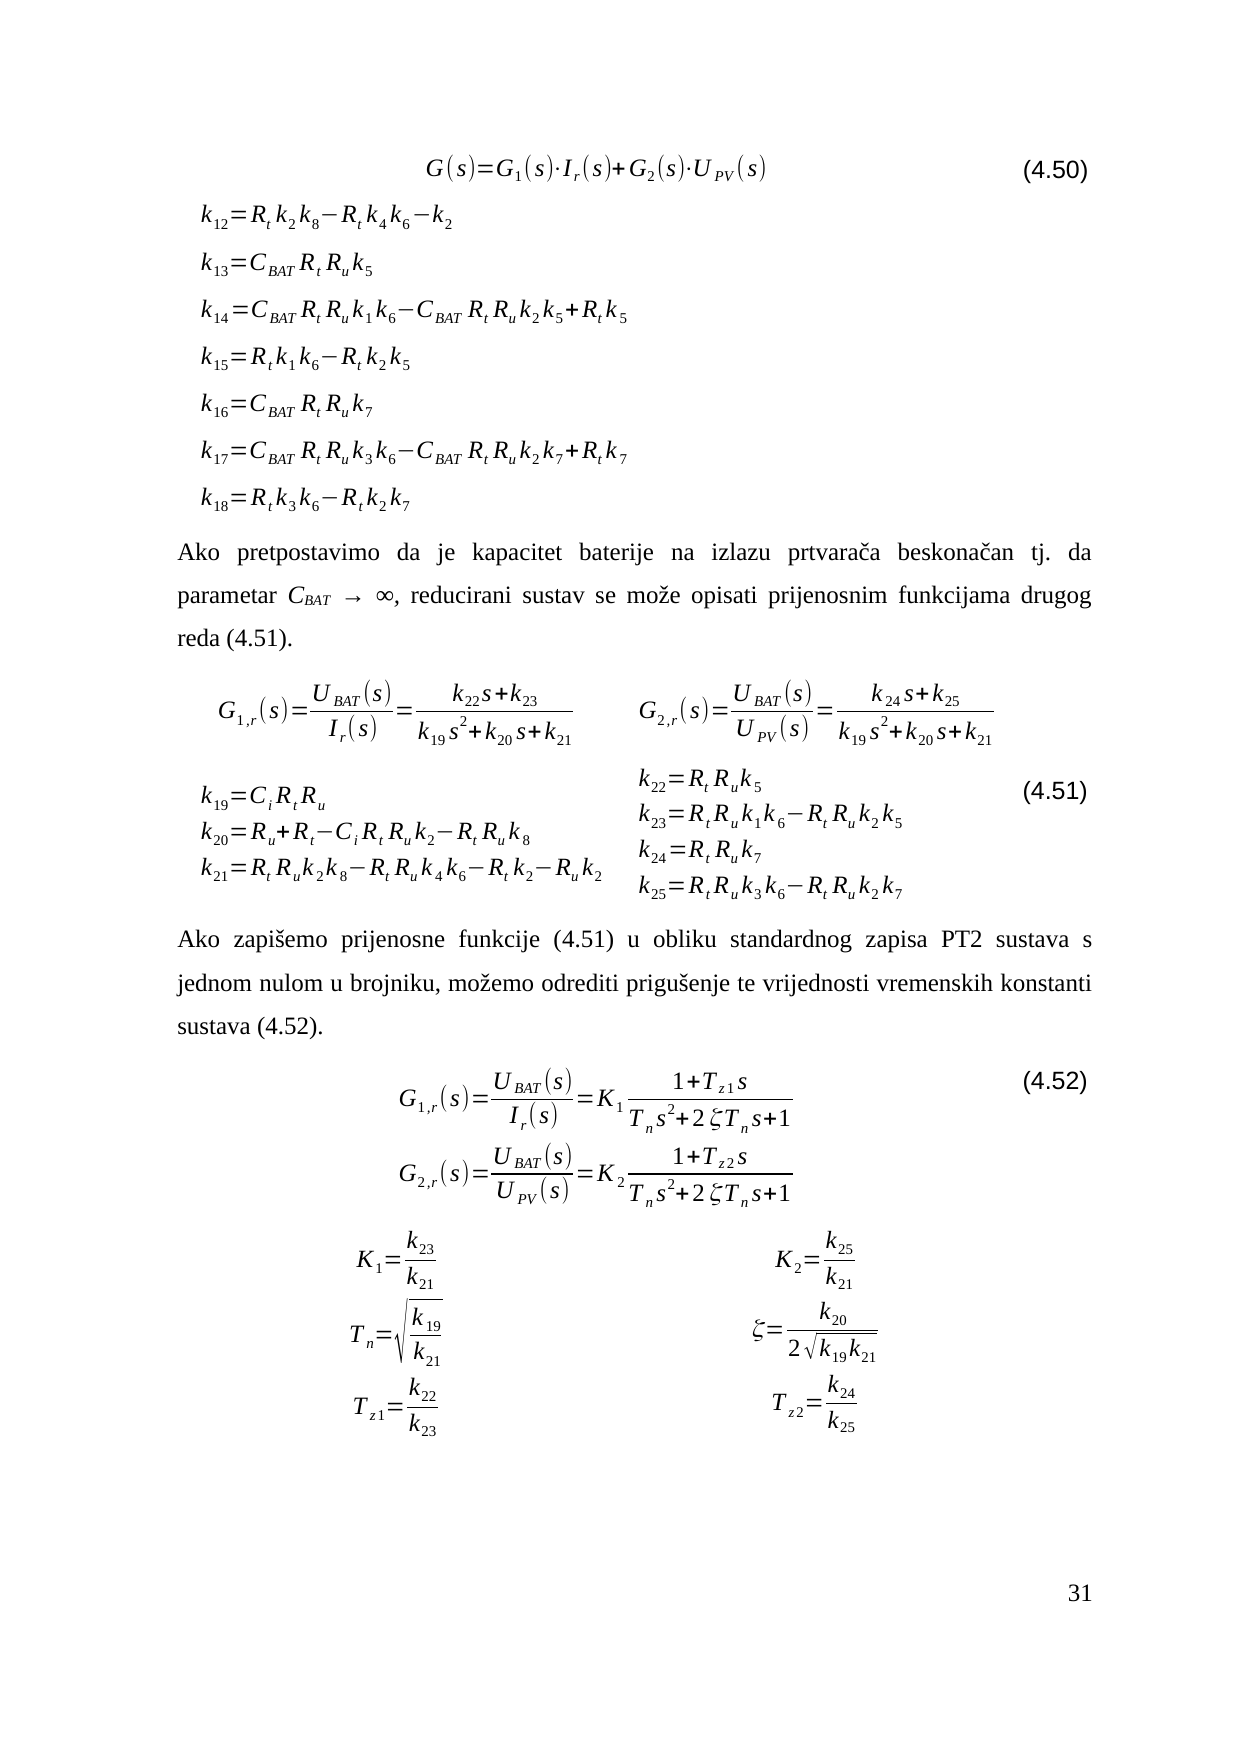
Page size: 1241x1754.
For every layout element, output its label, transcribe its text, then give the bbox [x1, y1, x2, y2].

table_cell [177, 243, 1016, 289]
table_cell [177, 759, 614, 913]
table_header (4.52) [1015, 1060, 1093, 1450]
table_cell [177, 478, 1016, 525]
table_cell [615, 759, 1016, 913]
table_cell [1016, 195, 1094, 525]
table_cell [177, 290, 1016, 337]
table_cell [615, 1221, 1015, 1450]
table_cell [177, 431, 1016, 478]
table_cell [177, 195, 1016, 242]
table_header (4.50) [1016, 148, 1094, 195]
table_header [615, 673, 1016, 759]
table_header [177, 1060, 1015, 1221]
table_cell [177, 1221, 614, 1450]
table_header [177, 148, 1016, 195]
table_header (4.51) [1016, 673, 1093, 913]
table_header [177, 673, 614, 759]
text Ako pretpostavimo da je kapacitet baterije na izlazu prtvarača beskonačan tj. da parametar CBAT → ∞, reducirani sustav se može opisati prijenosnim funkcijama drugog reda (4.51). [177, 537, 1093, 652]
table_cell [177, 384, 1016, 431]
text Ako zapišemo prijenosne funkcije (4.51) u obliku standardnog zapisa PT2 sustava s jednom nulom u brojniku, možemo odrediti prigušenje te vrijednosti vremenskih konstanti sustava (4.52). [177, 924, 1093, 1039]
table_cell [177, 337, 1016, 384]
